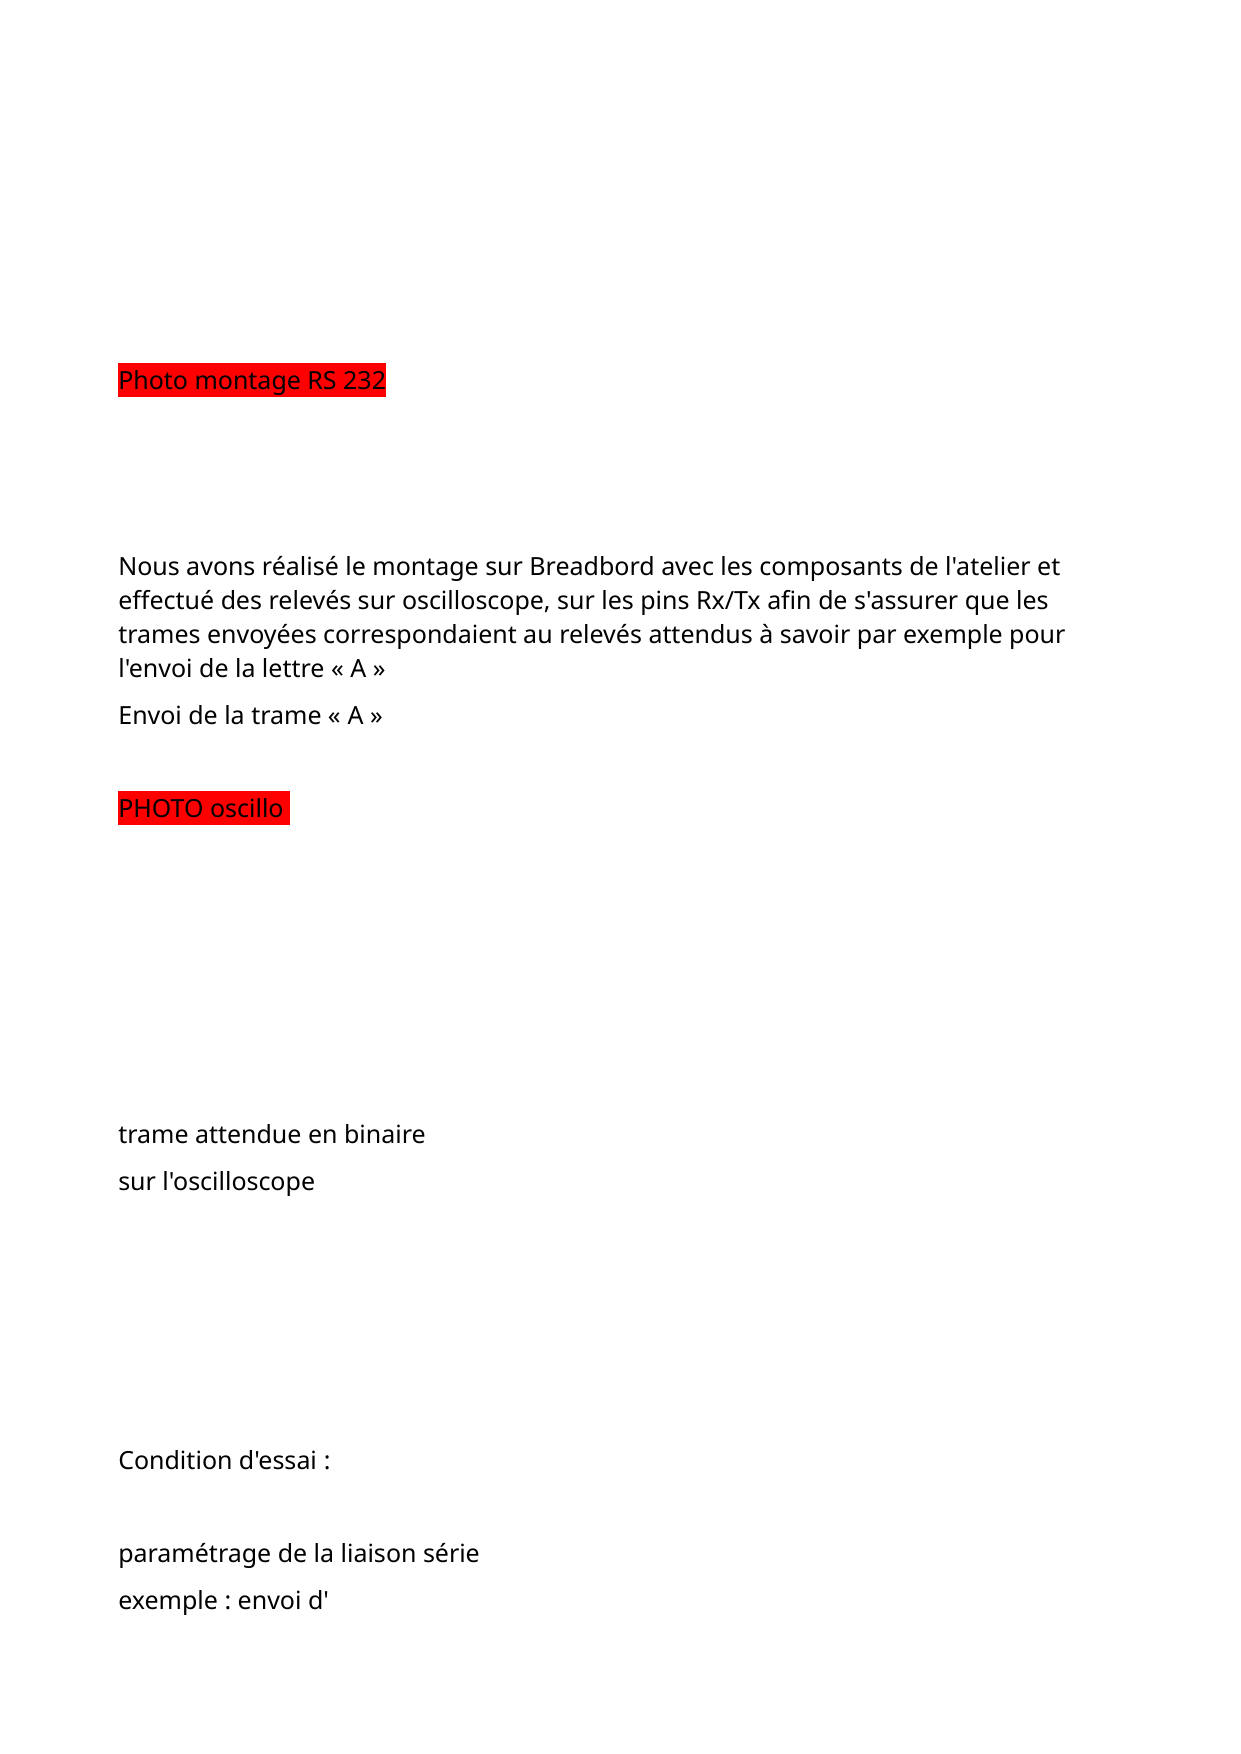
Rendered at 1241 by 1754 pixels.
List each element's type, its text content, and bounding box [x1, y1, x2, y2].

text Envoi de la trame « A » [118, 698, 1122, 732]
text Nous avons réalisé le montage sur Breadbord avec les composants de l'atelier et effectué des relevés sur oscilloscope, sur les pins Rx/Tx afin de s'assurer que les trames envoyées correspondaient au relevés attendus à savoir par exemple pour l'envoi de la lettre « A » [118, 549, 1122, 685]
text PHOTO oscillo [118, 791, 1122, 825]
text trame attendue en binaire [118, 1117, 1122, 1151]
text paramétrage de la liaison série [118, 1536, 1122, 1570]
text sur l'oscilloscope [118, 1163, 1122, 1197]
text Photo montage RS 232 [118, 363, 1122, 397]
text Condition d'essai : [118, 1443, 1122, 1477]
text exemple : envoi d' [118, 1582, 1122, 1616]
